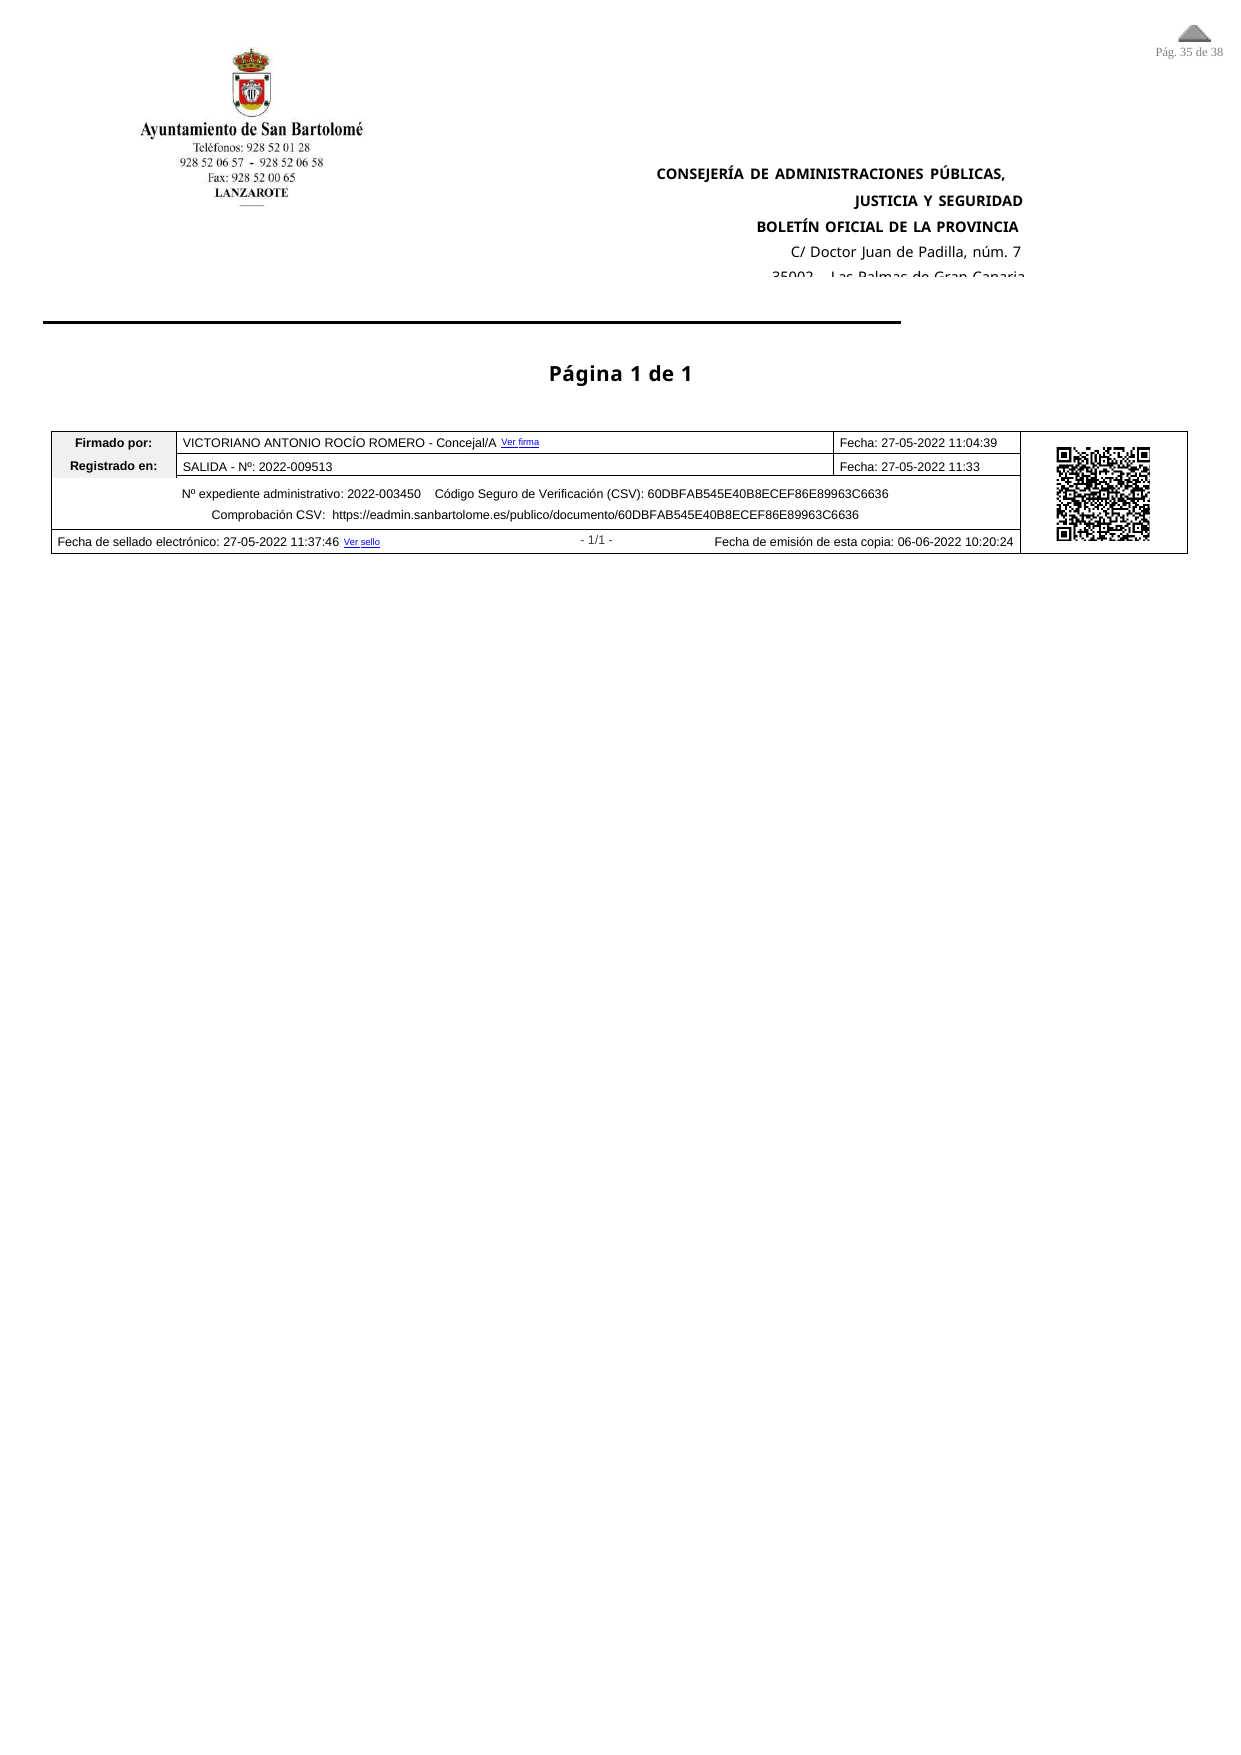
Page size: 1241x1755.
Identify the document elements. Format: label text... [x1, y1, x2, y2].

table_cell SALIDA - Nº: 2022-009513 [177, 454, 833, 475]
table_cell Nº expediente administrativo: 2022-003450 Código Seguro de Verificación (CSV): 60DBFAB545E40B8ECEF86E89963C6636 Comprobación CSV: https://eadmin.sanbartolome.es/publico/documento/60DBFAB545E40B8ECEF86E89963C6636 [52, 476, 1020, 529]
table_cell Registrado en: [52, 456, 176, 475]
table_header VICTORIANO ANTONIO ROCÍO ROMERO - Concejal/A Ver firma [177, 432, 833, 453]
table_header Fecha: 27-05-2022 11:04:39 [834, 432, 1020, 453]
table_header [1021, 432, 1187, 553]
table_cell Fecha: 27-05-2022 11:33 [834, 454, 1020, 475]
table_header Firmado por: [52, 432, 176, 453]
table_cell Fecha de sellado electrónico: 27-05-2022 11:37:46 Ver sello - 1/1 - Fecha de emisión de esta copia: 06-06-2022 10:20:24 [52, 530, 1020, 553]
text Página 1 de 1 [42, 359, 1199, 388]
